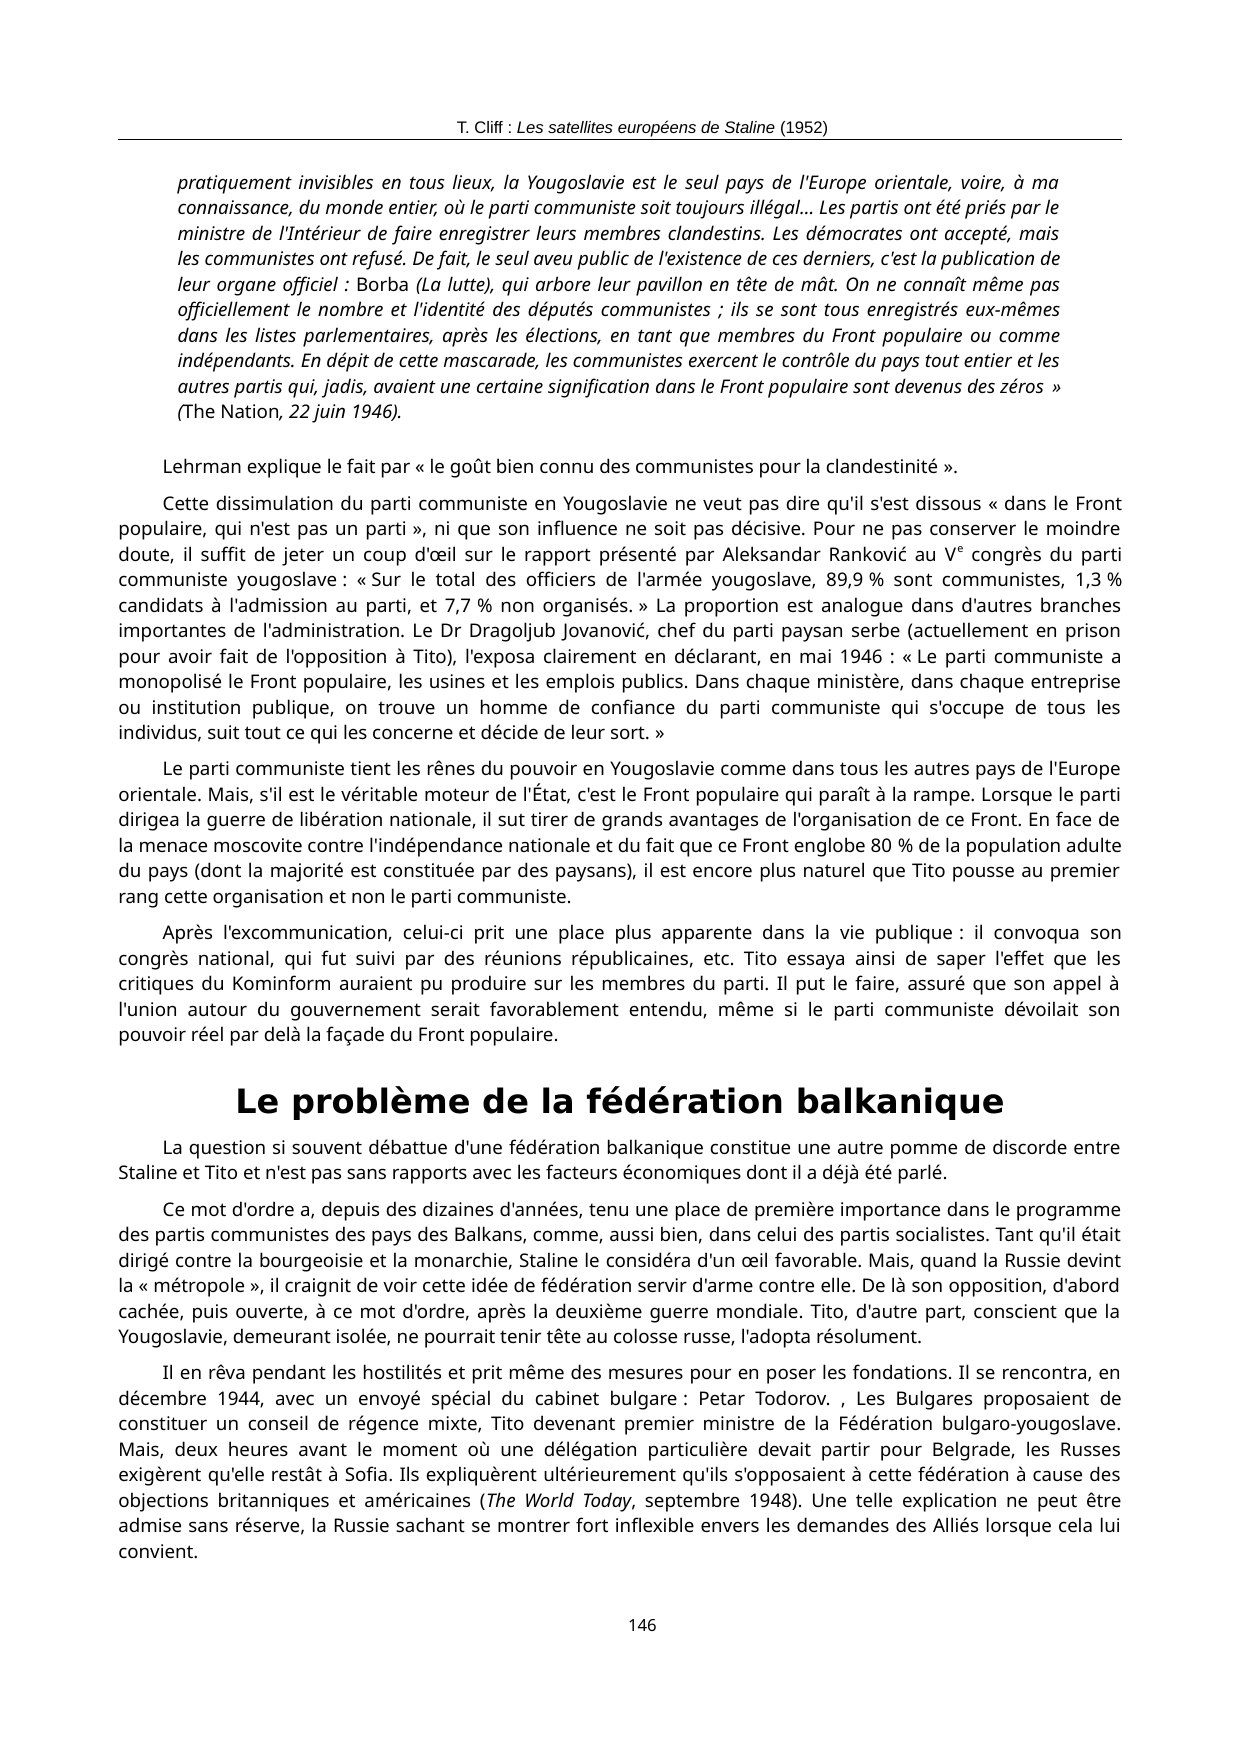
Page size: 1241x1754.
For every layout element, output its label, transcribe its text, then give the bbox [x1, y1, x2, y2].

text Le parti communiste tient les rênes du pouvoir en Yougoslavie comme dans tous les autres pays de l'Europe orientale. Mais, s'il est le véritable moteur de l'État, c'est le Front populaire qui paraît à la rampe. Lorsque le parti dirigea la guerre de libération nationale, il sut tirer de grands avantages de l'organisation de ce Front. En face de la menace moscovite contre l'indépendance nationale et du fait que ce Front englobe 80 % de la population adulte du pays (dont la majorité est constituée par des paysans), il est encore plus naturel que Tito pousse au premier rang cette organisation et non le parti communiste. [118, 756, 1122, 909]
text Ce mot d'ordre a, depuis des dizaines d'années, tenu une place de première importance dans le programme des partis communistes des pays des Balkans, comme, aussi bien, dans celui des partis socialistes. Tant qu'il était dirigé contre la bourgeoisie et la monarchie, Staline le considéra d'un œil favorable. Mais, quand la Russie devint la « métropole », il craignit de voir cette idée de fédération servir d'arme contre elle. De là son opposition, d'abord cachée, puis ouverte, à ce mot d'ordre, après la deuxième guerre mondiale. Tito, d'autre part, conscient que la Yougoslavie, demeurant isolée, ne pourrait tenir tête au colosse russe, l'adopta résolument. [118, 1196, 1122, 1349]
text Il en rêva pendant les hostilités et prit même des mesures pour en poser les fondations. Il se rencontra, en décembre 1944, avec un envoyé spécial du cabinet bulgare : Petar Todorov. , Les Bulgares proposaient de constituer un conseil de régence mixte, Tito devenant premier ministre de la Fédération bulgaro-yougoslave. Mais, deux heures avant le moment où une délégation particulière devait partir pour Belgrade, les Russes exigèrent qu'elle restât à Sofia. Ils expliquèrent ultérieurement qu'ils s'opposaient à cette fédération à cause des objections britanniques et américaines (The World Today, septembre 1948). Une telle explication ne peut être admise sans réserve, la Russie sachant se montrer fort inflexible envers les demandes des Alliés lorsque cela lui convient. [118, 1359, 1122, 1564]
text Lehrman explique le fait par « le goût bien connu des communistes pour la clandestinité ». [118, 454, 1122, 479]
text pratiquement invisibles en tous lieux, la Yougoslavie est le seul pays de l'Europe orientale, voire, à ma connaissance, du monde entier, où le parti communiste soit toujours illégal... Les partis ont été priés par le ministre de l'Intérieur de faire enregistrer leurs membres clandestins. Les démocrates ont accepté, mais les communistes ont refusé. De fait, le seul aveu public de l'existence de ces derniers, c'est la publication de leur organe officiel : Borba (La lutte), qui arbore leur pavillon en tête de mât. On ne connaît même pas officiellement le nombre et l'identité des députés communistes ; ils se sont tous enregistrés eux-mêmes dans les listes parlementaires, après les élections, en tant que membres du Front populaire ou comme indépendants. En dépit de cette mascarade, les communistes exercent le contrôle du pays tout entier et les autres partis qui, jadis, avaient une certaine signification dans le Front populaire sont devenus des zéros » (The Nation, 22 juin 1946). [177, 169, 1063, 424]
subtitle Le problème de la fédération balkanique [118, 1083, 1122, 1122]
text La question si souvent débattue d'une fédération balkanique constitue une autre pomme de discorde entre Staline et Tito et n'est pas sans rapports avec les facteurs économiques dont il a déjà été parlé. [118, 1134, 1122, 1185]
text Après l'excommunication, celui-ci prit une place plus apparente dans la vie publique : il convoqua son congrès national, qui fut suivi par des réunions républicaines, etc. Tito essaya ainsi de saper l'effet que les critiques du Kominform auraient pu produire sur les membres du parti. Il put le faire, assuré que son appel à l'union autour du gouvernement serait favorablement entendu, même si le parti communiste dévoilait son pouvoir réel par delà la façade du Front populaire. [118, 919, 1122, 1047]
text Cette dissimulation du parti communiste en Yougoslavie ne veut pas dire qu'il s'est dissous « dans le Front populaire, qui n'est pas un parti », ni que son influence ne soit pas décisive. Pour ne pas conserver le moindre doute, il suffit de jeter un coup d'œil sur le rapport présenté par Aleksandar Ranković au Ve congrès du parti communiste yougoslave : « Sur le total des officiers de l'armée yougoslave, 89,9 % sont communistes, 1,3 % candidats à l'admission au parti, et 7,7 % non organisés. » La proportion est analogue dans d'autres branches importantes de l'administration. Le Dr Dragoljub Jovanović, chef du parti paysan serbe (actuellement en prison pour avoir fait de l'opposition à Tito), l'exposa clairement en déclarant, en mai 1946 : « Le parti communiste a monopolisé le Front populaire, les usines et les emplois publics. Dans chaque ministère, dans chaque entreprise ou institution publique, on trouve un homme de confiance du parti communiste qui s'occupe de tous les individus, suit tout ce qui les concerne et décide de leur sort. » [118, 490, 1122, 745]
